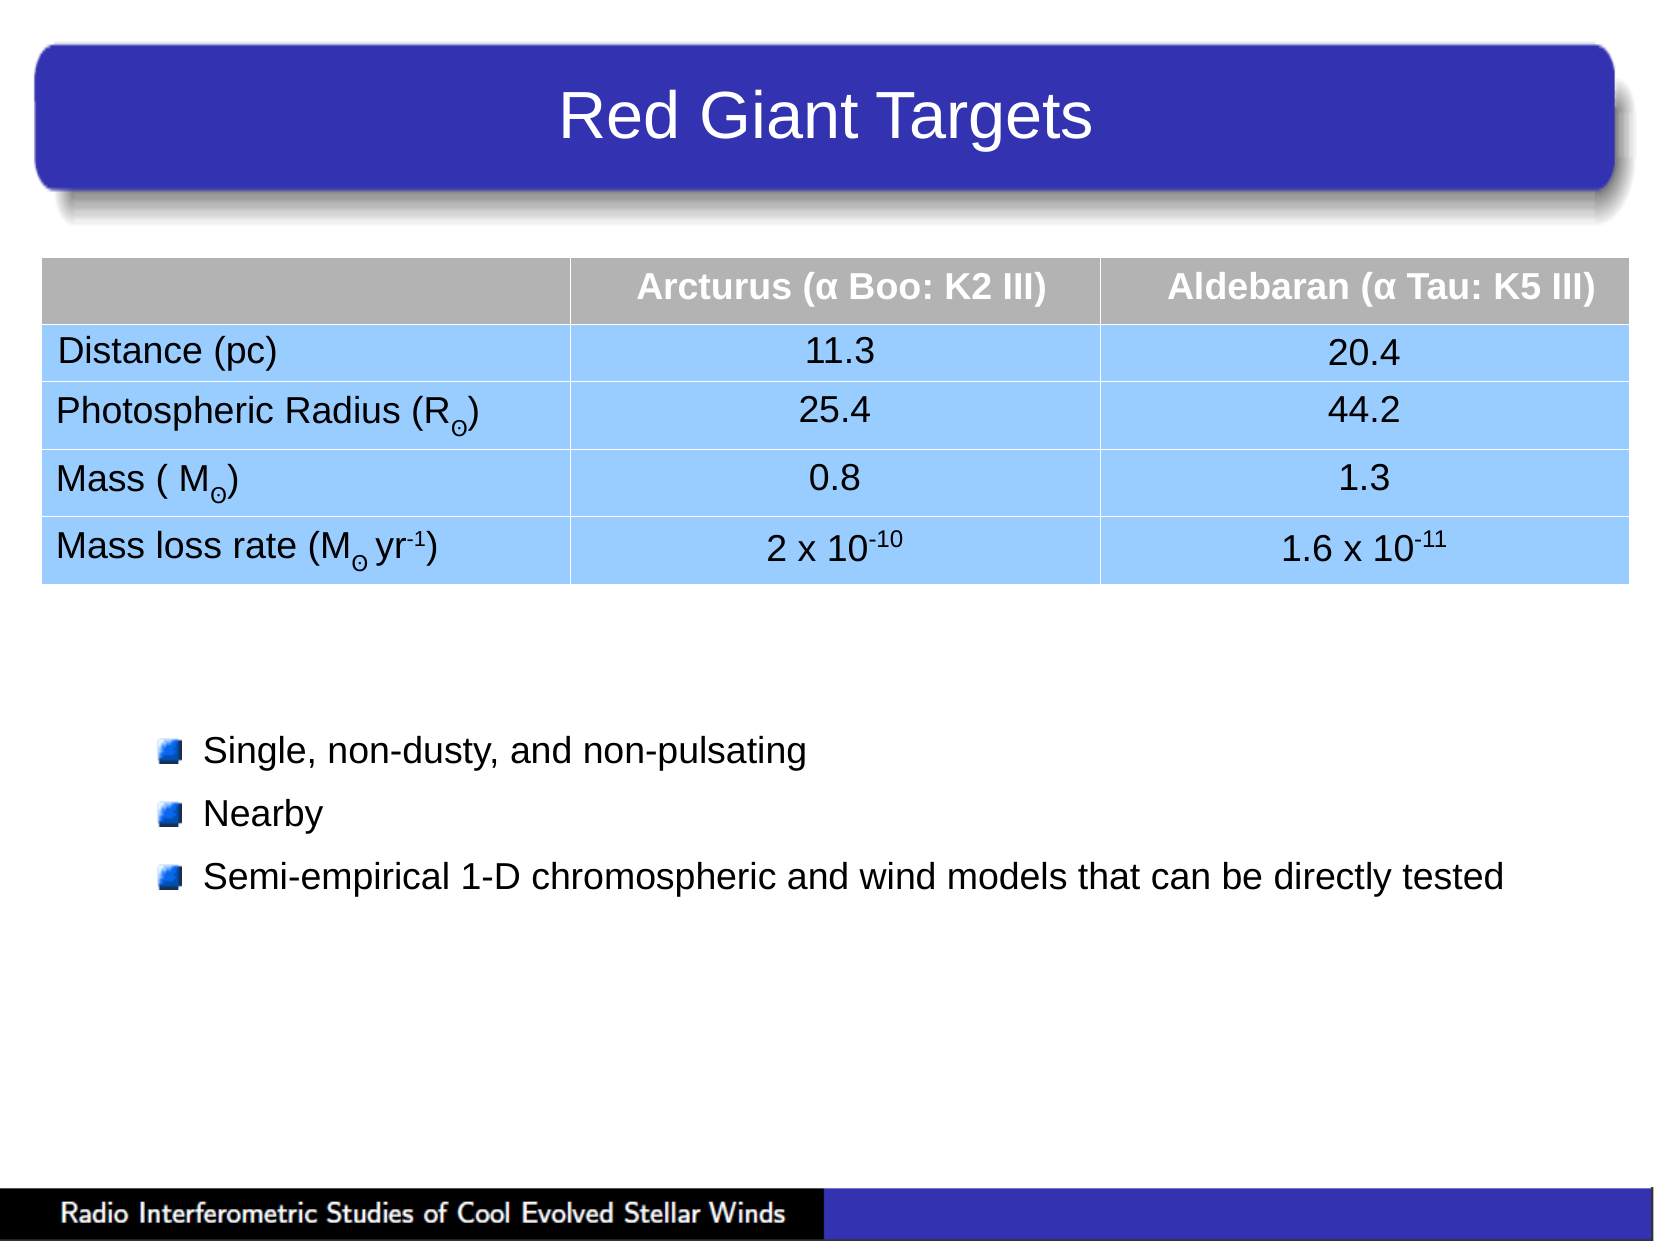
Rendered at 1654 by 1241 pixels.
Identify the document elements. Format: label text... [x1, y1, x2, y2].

table_cell 11.3 [571, 325, 1100, 381]
table_header [42, 258, 570, 324]
table_cell Photospheric Radius (Rʘ) [42, 382, 570, 449]
picture [157, 885, 182, 890]
text_box Single, non-dusty, and non-pulsating Nearby Semi-empirical 1-D chromospheric and wind models that can be directly tested [142, 701, 1590, 885]
table_cell 44.2 [1101, 382, 1629, 449]
table_cell Distance (pc) [42, 325, 570, 381]
table_cell 1.3 [1101, 450, 1629, 516]
picture [23, 29, 1648, 237]
table_header Aldebaran (α Tau: K5 III) [1101, 258, 1629, 324]
table_cell 20.4 [1101, 325, 1629, 381]
text_box Red Giant Targets [59, 70, 1595, 189]
table_cell Mass ( Mʘ) [42, 450, 570, 516]
table_cell 2 x 10-10 [571, 517, 1100, 584]
table_cell 1.6 x 10-11 [1101, 517, 1629, 584]
picture [0, 1187, 1654, 1241]
table_cell Mass loss rate (Mʘ yr-1) [42, 517, 570, 584]
table_cell 0.8 [571, 450, 1100, 516]
table_header Arcturus (α Boo: K2 III) [571, 258, 1100, 324]
table_cell 25.4 [571, 382, 1100, 449]
